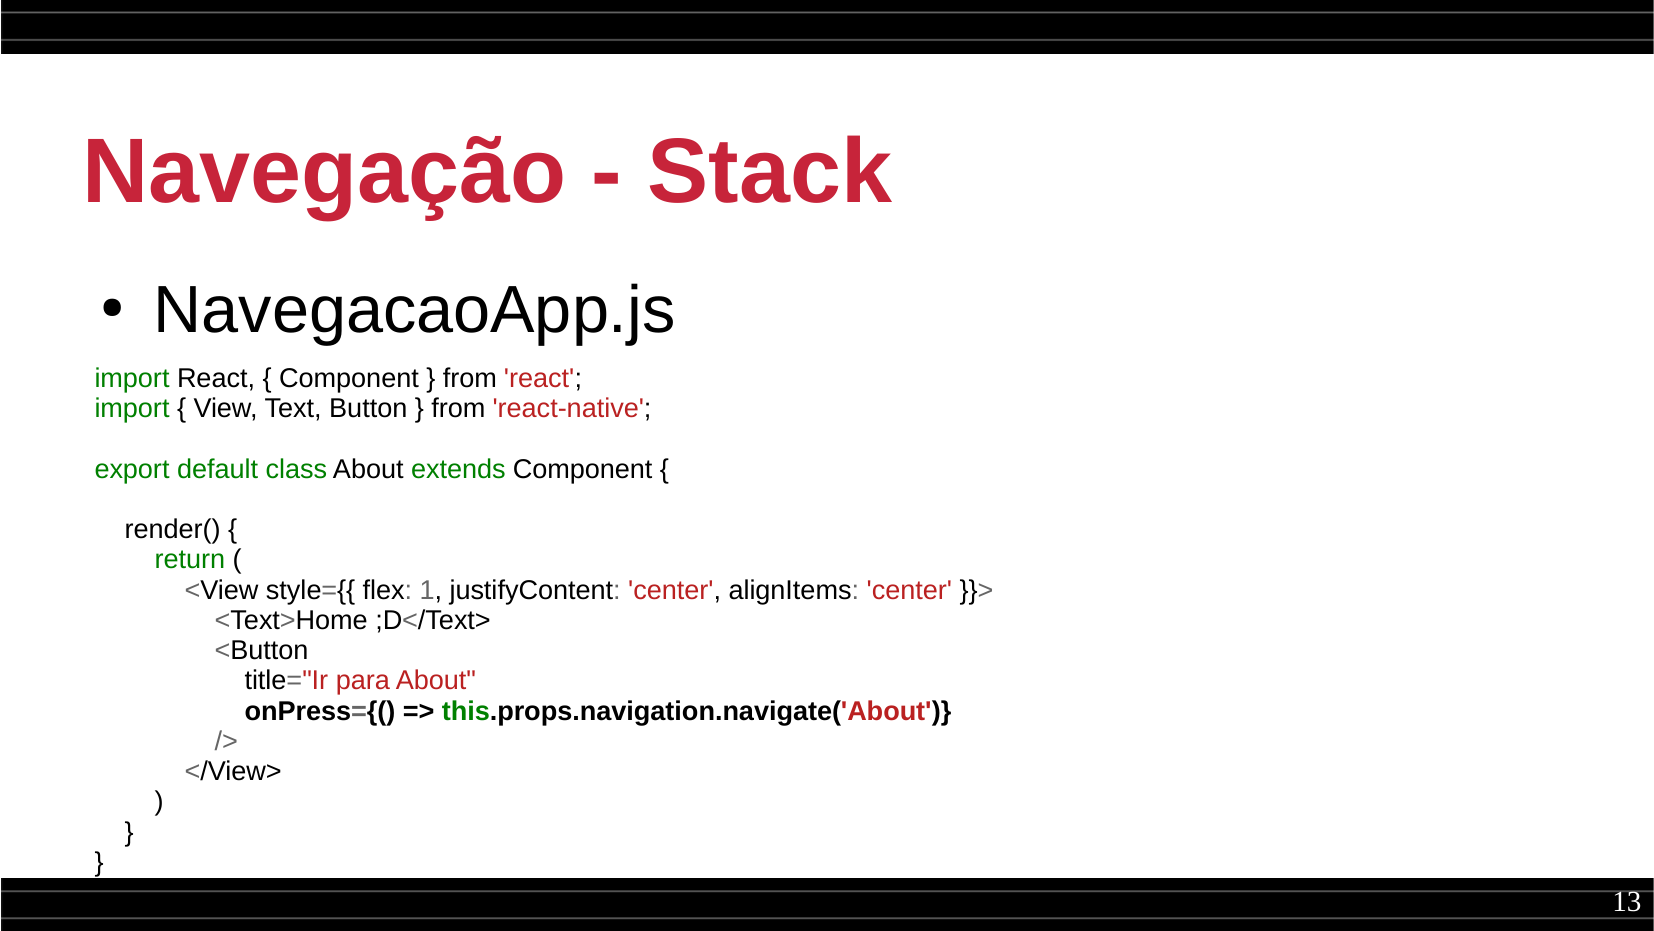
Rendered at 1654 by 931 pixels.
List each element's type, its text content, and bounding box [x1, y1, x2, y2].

picture [1, 0, 1654, 54]
text_box import React, { Component } from 'react'; import { View, Text, Button } from 'react-native'; export default class About extends Component { render() { return ( <View style={{ flex: 1, justifyContent: 'center', alignItems: 'center' }}> <Text>Home ;D</Text> <Button title="Ir para About" onPress={() => this.props.navigation.navigate('About')} /> </View> ) } } [79, 355, 1600, 885]
title Navegação - Stack [82, 92, 1571, 249]
list NavegacaoApp.js [82, 271, 1571, 758]
picture [1, 878, 1654, 931]
